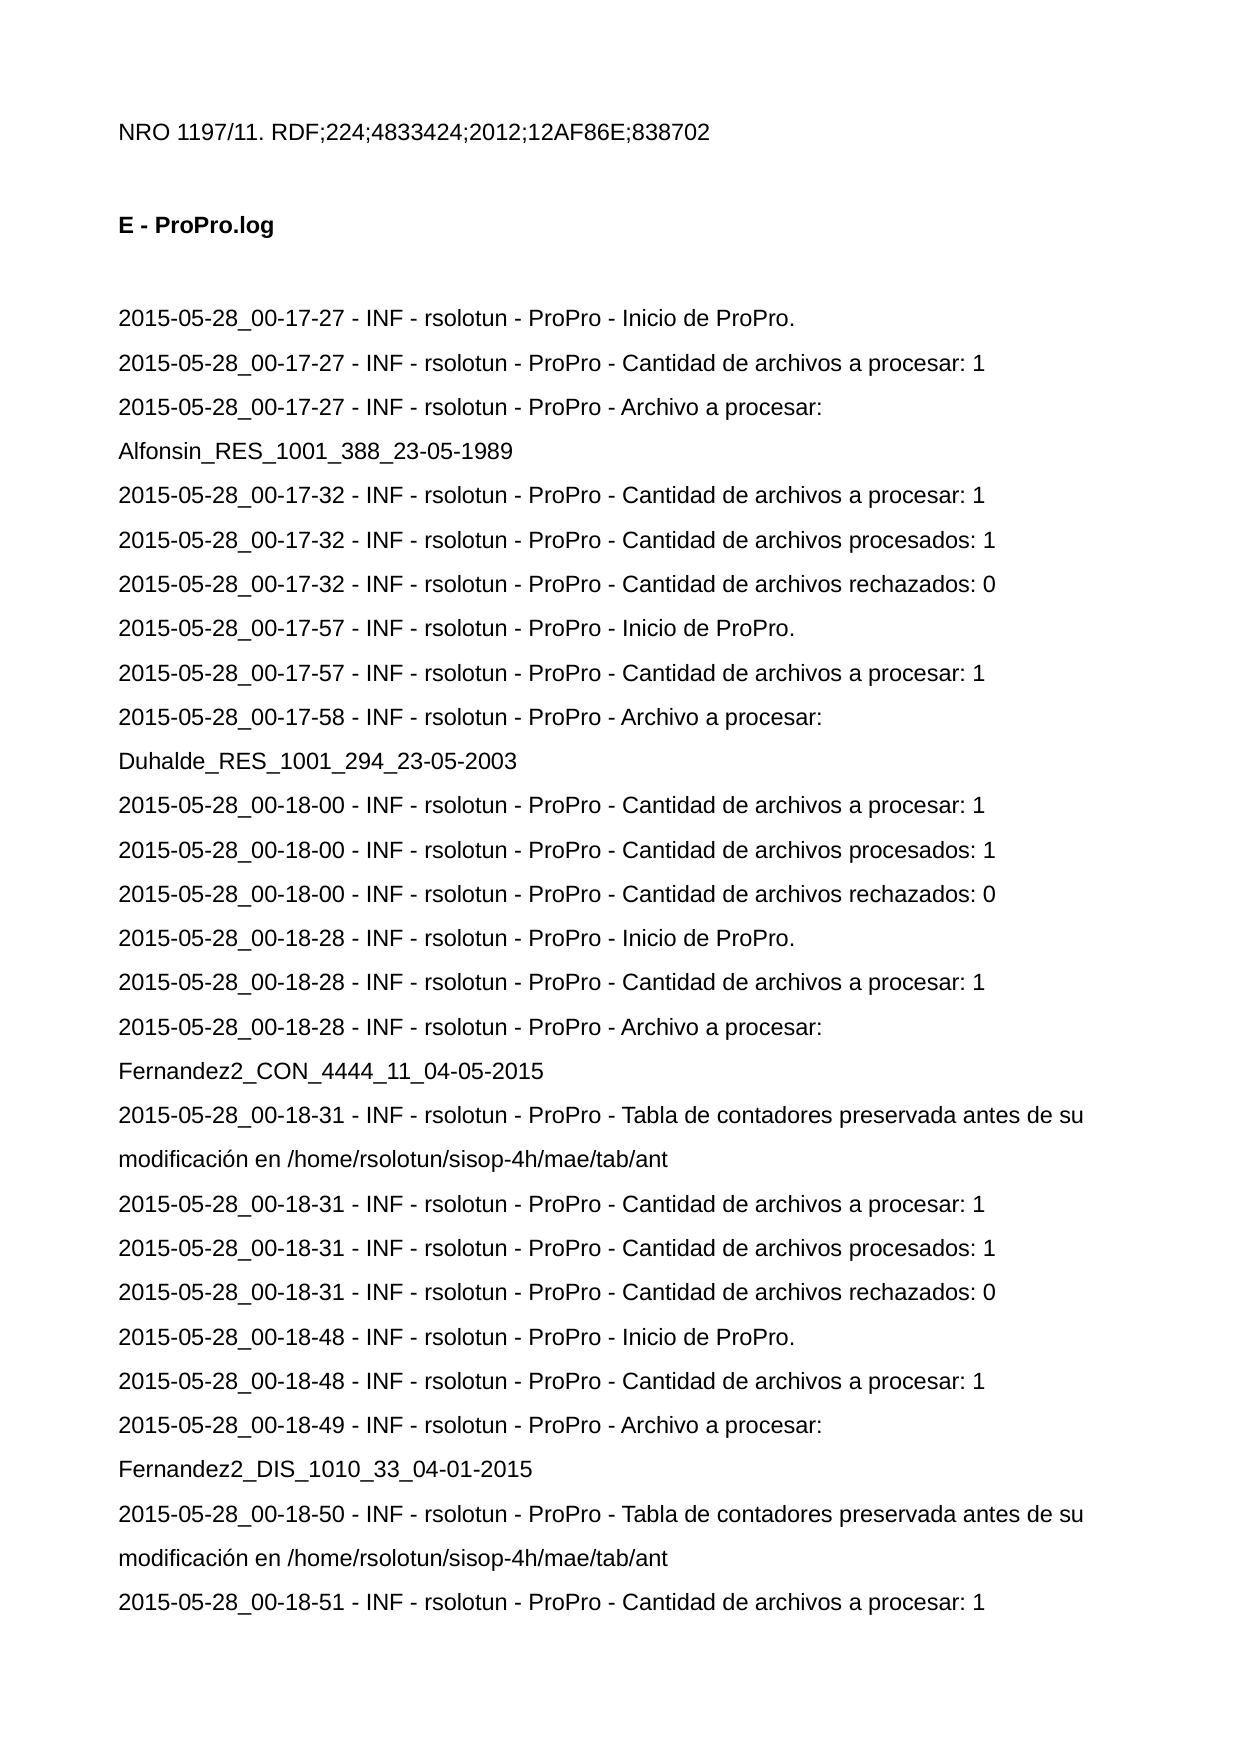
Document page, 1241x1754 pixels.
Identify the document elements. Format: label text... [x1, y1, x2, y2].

text 2015-05-28_00-18-48 - INF - rsolotun - ProPro - Cantidad de archivos a procesar: 1 [118, 1367, 1122, 1394]
text 2015-05-28_00-17-27 - INF - rsolotun - ProPro - Inicio de ProPro. [118, 305, 1122, 332]
text 2015-05-28_00-18-00 - INF - rsolotun - ProPro - Cantidad de archivos a procesar: 1 [118, 792, 1122, 819]
text 2015-05-28_00-17-57 - INF - rsolotun - ProPro - Inicio de ProPro. [118, 615, 1122, 642]
text 2015-05-28_00-18-50 - INF - rsolotun - ProPro - Tabla de contadores preservada antes de su modificación en /home/rsolotun/sisop-4h/mae/tab/ant [118, 1500, 1122, 1571]
text 2015-05-28_00-17-32 - INF - rsolotun - ProPro - Cantidad de archivos a procesar: 1 [118, 482, 1122, 509]
text 2015-05-28_00-18-48 - INF - rsolotun - ProPro - Inicio de ProPro. [118, 1323, 1122, 1350]
text 2015-05-28_00-17-57 - INF - rsolotun - ProPro - Cantidad de archivos a procesar: 1 [118, 659, 1122, 686]
text NRO 1197/11. RDF;224;4833424;2012;12AF86E;838702 [118, 118, 1122, 145]
text 2015-05-28_00-18-31 - INF - rsolotun - ProPro - Cantidad de archivos rechazados: 0 [118, 1279, 1122, 1306]
text 2015-05-28_00-18-28 - INF - rsolotun - ProPro - Cantidad de archivos a procesar: 1 [118, 969, 1122, 996]
text E - ProPro.log [118, 211, 1122, 238]
text 2015-05-28_00-18-31 - INF - rsolotun - ProPro - Cantidad de archivos a procesar: 1 [118, 1190, 1122, 1217]
text 2015-05-28_00-17-27 - INF - rsolotun - ProPro - Archivo a procesar: Alfonsin_RES_1001_388_23-05-1989 [118, 393, 1122, 464]
text 2015-05-28_00-17-27 - INF - rsolotun - ProPro - Cantidad de archivos a procesar: 1 [118, 349, 1122, 376]
text 2015-05-28_00-18-00 - INF - rsolotun - ProPro - Cantidad de archivos procesados: 1 [118, 836, 1122, 863]
text 2015-05-28_00-18-00 - INF - rsolotun - ProPro - Cantidad de archivos rechazados: 0 [118, 880, 1122, 907]
text 2015-05-28_00-17-32 - INF - rsolotun - ProPro - Cantidad de archivos rechazados: 0 [118, 570, 1122, 597]
text 2015-05-28_00-18-28 - INF - rsolotun - ProPro - Archivo a procesar: Fernandez2_CON_4444_11_04-05-2015 [118, 1013, 1122, 1084]
text 2015-05-28_00-18-49 - INF - rsolotun - ProPro - Archivo a procesar: Fernandez2_DIS_1010_33_04-01-2015 [118, 1412, 1122, 1483]
text 2015-05-28_00-18-31 - INF - rsolotun - ProPro - Cantidad de archivos procesados: 1 [118, 1234, 1122, 1261]
text 2015-05-28_00-17-58 - INF - rsolotun - ProPro - Archivo a procesar: Duhalde_RES_1001_294_23-05-2003 [118, 703, 1122, 774]
text 2015-05-28_00-18-28 - INF - rsolotun - ProPro - Inicio de ProPro. [118, 924, 1122, 951]
text 2015-05-28_00-17-32 - INF - rsolotun - ProPro - Cantidad de archivos procesados: 1 [118, 526, 1122, 553]
text 2015-05-28_00-18-51 - INF - rsolotun - ProPro - Cantidad de archivos a procesar: 1 [118, 1589, 1122, 1616]
text 2015-05-28_00-18-31 - INF - rsolotun - ProPro - Tabla de contadores preservada antes de su modificación en /home/rsolotun/sisop-4h/mae/tab/ant [118, 1102, 1122, 1173]
